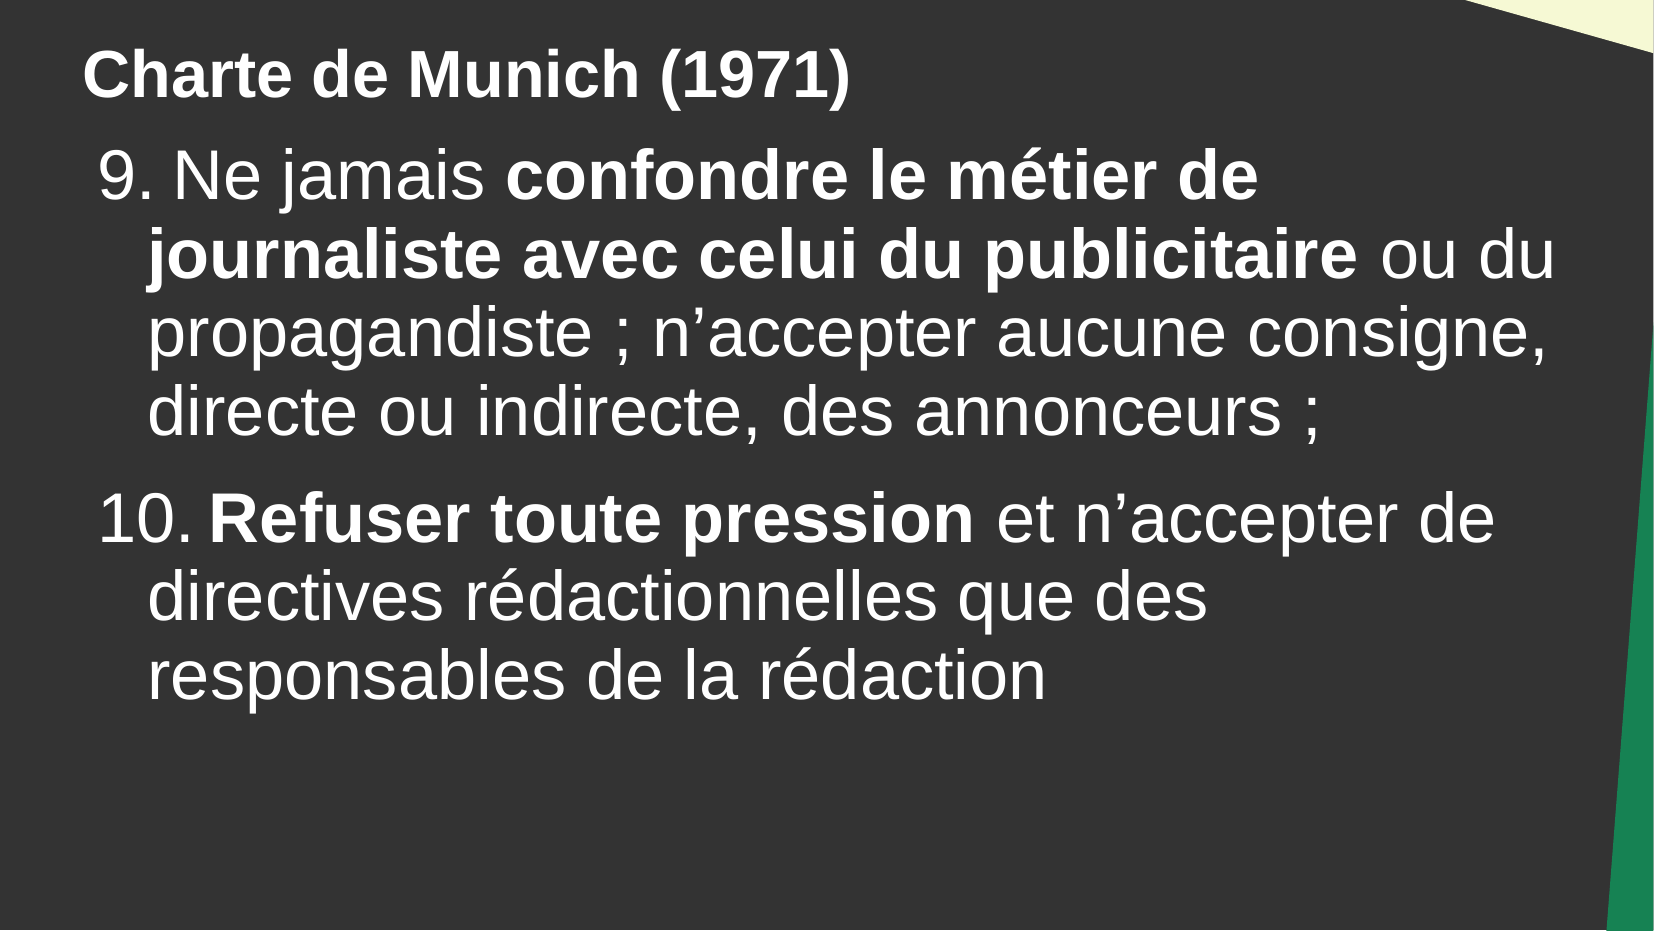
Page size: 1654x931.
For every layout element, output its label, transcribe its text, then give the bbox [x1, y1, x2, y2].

text_box [1606, 315, 1654, 931]
title Charte de Munich (1971) [82, 37, 1571, 122]
text_box [1465, 0, 1654, 54]
list Ne jamais confondre le métier de journaliste avec celui du publicitaire ou du propagandiste ; n’accepter aucune consigne, directe ou indirecte, des annonceurs ; Refuser toute pression et n’accepter de directives rédactionnelles que des responsables de la rédaction [80, 135, 1560, 762]
